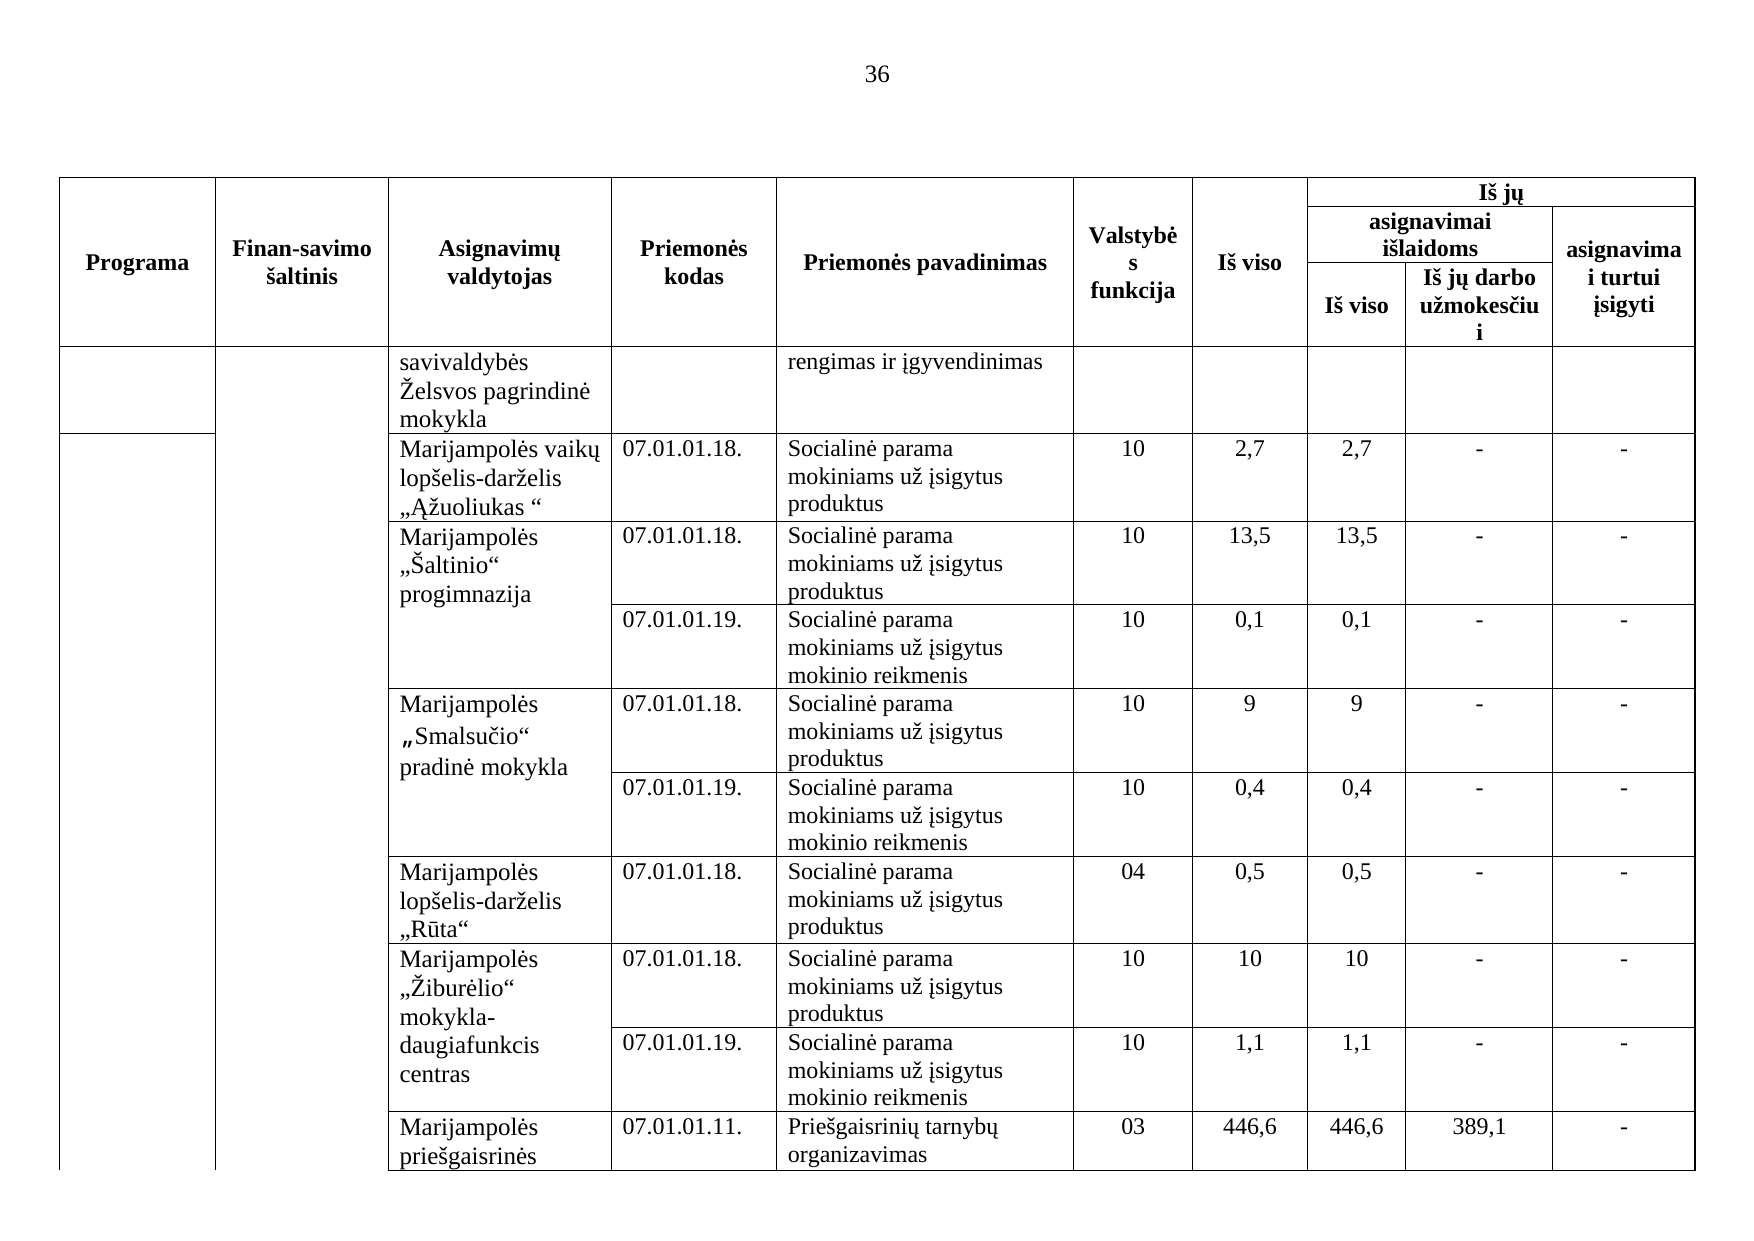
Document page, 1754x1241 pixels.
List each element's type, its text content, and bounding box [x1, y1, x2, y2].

table_cell 07.01.01.19. [612, 605, 776, 688]
table_cell [1193, 347, 1307, 433]
table_cell Marijampolės „Smalsučio“ pradinė mokykla [389, 689, 611, 856]
table_cell savivaldybės Želsvos pagrindinė mokykla [389, 347, 611, 433]
table_cell 0,1 [1193, 605, 1307, 688]
table_cell - [1553, 605, 1694, 688]
table_cell [60, 347, 215, 433]
table_cell 10 [1074, 773, 1192, 856]
table_cell 389,1 [1406, 1112, 1552, 1169]
table_cell 10 [1074, 605, 1192, 688]
table_cell - [1406, 1028, 1552, 1111]
table_cell 446,6 [1193, 1112, 1307, 1169]
table_cell Socialinė parama mokiniams už įsigytus mokinio reikmenis [777, 773, 1073, 856]
table_cell - [1406, 944, 1552, 1027]
table_cell 1,1 [1193, 1028, 1307, 1111]
table_cell - [1406, 347, 1552, 433]
table_cell - [1406, 605, 1552, 688]
table_cell asignavimai išlaidoms [1308, 207, 1552, 262]
table_cell 04 [1074, 857, 1192, 943]
table_cell 0,4 [1308, 773, 1405, 856]
table_cell Iš viso [1308, 263, 1405, 346]
table_cell Marijampolės „Šaltinio“ progimnazija [389, 522, 611, 688]
table_cell 9 [1193, 689, 1307, 772]
table_header Valstybės funkcija [1074, 178, 1192, 346]
table_cell 446,6 [1308, 1112, 1405, 1169]
table_cell - [1553, 1112, 1694, 1169]
table_cell Priešgaisrinių tarnybų organizavimas [777, 1112, 1073, 1169]
table_cell 2,7 [1193, 434, 1307, 521]
table_header Iš viso [1193, 178, 1307, 346]
table_cell 13,5 [1193, 522, 1307, 604]
table_cell [1308, 347, 1405, 433]
table_cell 07.01.01.19. [612, 773, 776, 856]
table_cell Marijampolės „Žiburėlio“ mokykla- daugiafunkcis centras [389, 944, 611, 1111]
table_cell 10 [1074, 1028, 1192, 1111]
table_cell - [1553, 944, 1694, 1027]
table_cell 07.01.01.18. [612, 434, 776, 521]
table_cell asignavimai turtui įsigyti [1553, 207, 1694, 346]
table_cell 07.01.01.18. [612, 522, 776, 604]
table_cell 03 [1074, 1112, 1192, 1169]
table_cell [216, 347, 388, 1169]
table_cell 07.01.01.19. [612, 1028, 776, 1111]
table_cell Socialinė parama mokiniams už įsigytus produktus [777, 857, 1073, 943]
table_cell Marijampolės vaikų lopšelis-darželis „Ąžuoliukas “ [389, 434, 611, 521]
table_cell [612, 347, 776, 433]
table_cell Marijampolės priešgaisrinės [389, 1112, 611, 1169]
table_cell - [1553, 857, 1694, 943]
table_cell [1074, 347, 1192, 433]
table_cell - [1553, 773, 1694, 856]
table_cell Socialinė parama mokiniams už įsigytus produktus [777, 689, 1073, 772]
table_cell 10 [1074, 434, 1192, 521]
table_cell - [1406, 522, 1552, 604]
table_cell - [1406, 689, 1552, 772]
table_cell - [1553, 689, 1694, 772]
table_cell - [1553, 347, 1694, 433]
table_cell - [1553, 434, 1694, 521]
table_cell - [1553, 522, 1694, 604]
table_cell [60, 434, 215, 1169]
table_cell 10 [1074, 522, 1192, 604]
table_cell Socialinė parama mokiniams už įsigytus produktus [777, 944, 1073, 1027]
table_cell 1,1 [1308, 1028, 1405, 1111]
table_cell 0,4 [1193, 773, 1307, 856]
table_header Finan-savimo šaltinis [216, 178, 388, 346]
table_header Asignavimų valdytojas [389, 178, 611, 346]
table_cell - [1406, 434, 1552, 521]
table_cell 9 [1308, 689, 1405, 772]
table_cell Socialinė parama mokiniams už įsigytus mokinio reikmenis [777, 1028, 1073, 1111]
table_cell Iš jų darbo užmokesčiui [1406, 263, 1552, 346]
table_cell Marijampolės lopšelis-darželis „Rūta“ [389, 857, 611, 943]
table_cell 10 [1074, 689, 1192, 772]
table_cell 10 [1193, 944, 1307, 1027]
table_cell 0,1 [1308, 605, 1405, 688]
table_cell Socialinė parama mokiniams už įsigytus produktus [777, 434, 1073, 521]
table_cell 10 [1308, 944, 1405, 1027]
table_header Iš jų [1308, 178, 1694, 206]
table_cell 07.01.01.18. [612, 689, 776, 772]
table_cell 0,5 [1193, 857, 1307, 943]
table_cell Socialinė parama mokiniams už įsigytus produktus [777, 522, 1073, 604]
table_cell 2,7 [1308, 434, 1405, 521]
table_header Priemonės pavadinimas [777, 178, 1073, 346]
table_cell 07.01.01.18. [612, 857, 776, 943]
table_cell 10 [1074, 944, 1192, 1027]
table_header Priemonės kodas [612, 178, 776, 346]
table_cell - [1406, 857, 1552, 943]
table_cell 07.01.01.11. [612, 1112, 776, 1169]
table_cell Socialinė parama mokiniams už įsigytus mokinio reikmenis [777, 605, 1073, 688]
table_header Programa [60, 178, 215, 346]
table_cell 0,5 [1308, 857, 1405, 943]
table_cell - [1553, 1028, 1694, 1111]
table_cell rengimas ir įgyvendinimas [777, 347, 1073, 433]
table_cell 07.01.01.18. [612, 944, 776, 1027]
table_cell 13,5 [1308, 522, 1405, 604]
table_cell - [1406, 773, 1552, 856]
